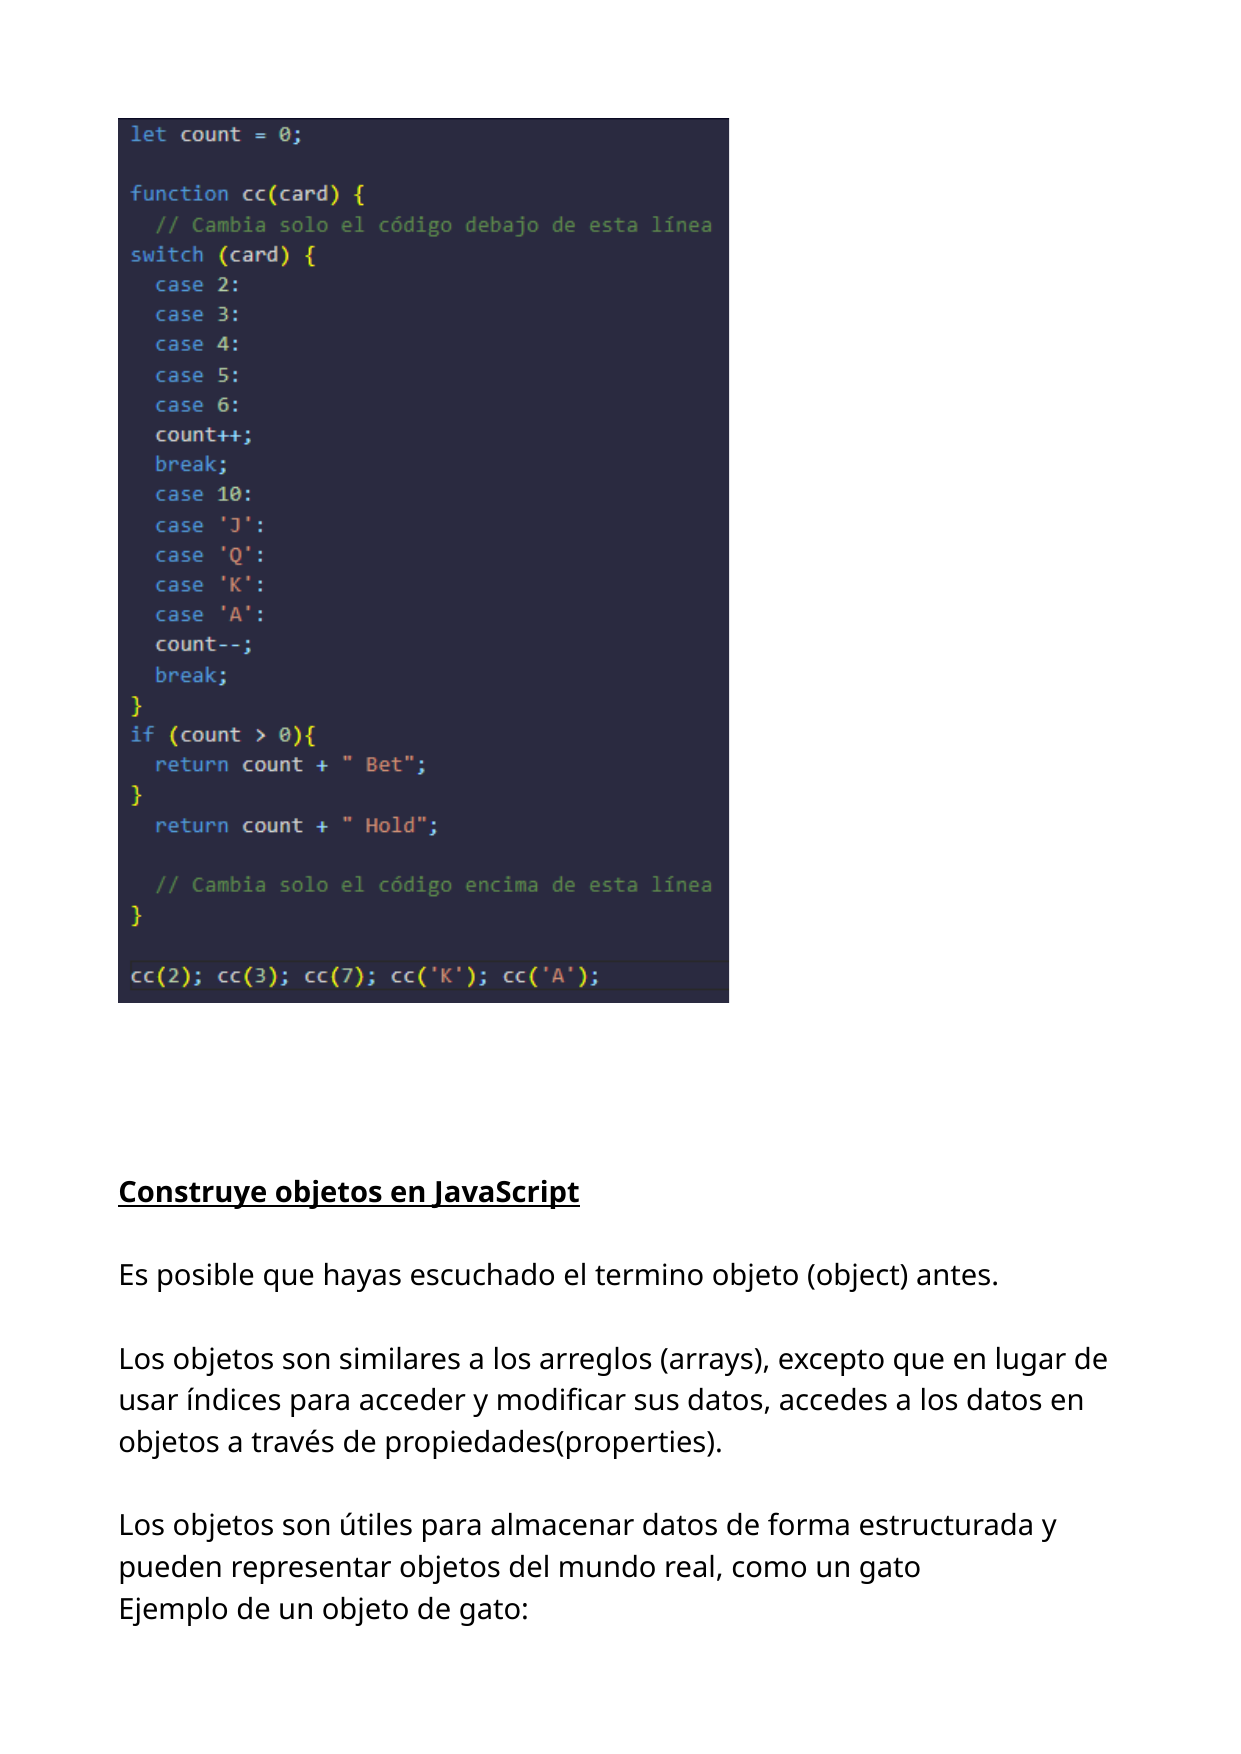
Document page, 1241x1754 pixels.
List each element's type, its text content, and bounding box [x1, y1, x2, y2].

text Construye objetos en JavaScript [118, 1169, 1122, 1211]
text Es posible que hayas escuchado el termino objeto (object) antes. [118, 1253, 1122, 1294]
text Los objetos son similares a los arreglos (arrays), excepto que en lugar de usar índices para acceder y modificar sus datos, accedes a los datos en objetos a través de propiedades(properties). [118, 1336, 1122, 1461]
text Los objetos son útiles para almacenar datos de forma estructurada y pueden representar objetos del mundo real, como un gato [118, 1503, 1122, 1586]
text Ejemplo de un objeto de gato: [118, 1586, 1122, 1628]
